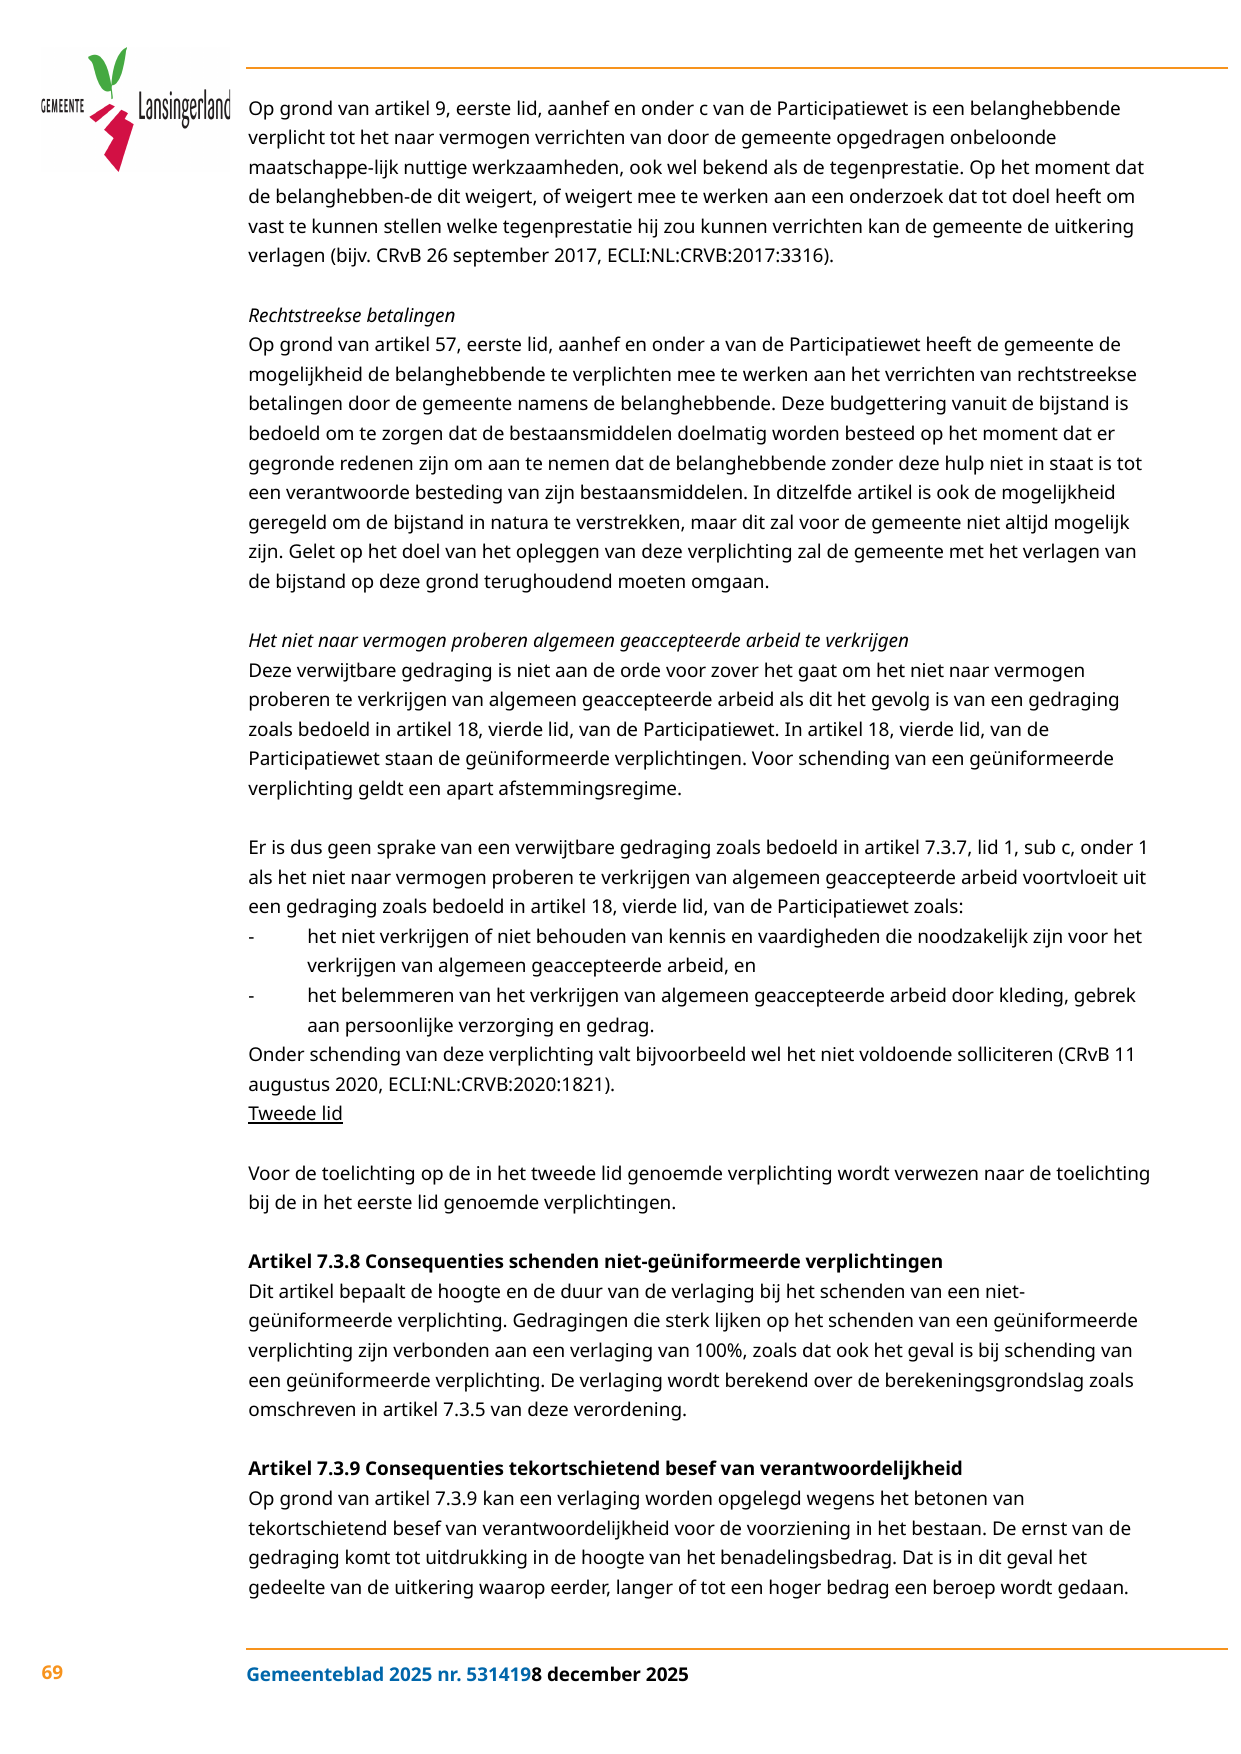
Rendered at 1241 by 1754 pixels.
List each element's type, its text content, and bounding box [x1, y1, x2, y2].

text Onder schending van deze verplichting valt bijvoorbeeld wel het niet voldoende solliciteren (CRvB 11 augustus 2020, ECLI:NL:CRVB:2020:1821). [248, 1041, 1152, 1097]
text Deze verwijtbare gedraging is niet aan de orde voor zover het gaat om het niet naar vermogen proberen te verkrijgen van algemeen geaccepteerde arbeid als dit het gevolg is van een gedraging zoals bedoeld in artikel 18, vierde lid, van de Participatiewet. In artikel 18, vierde lid, van de Participatiewet staan de geüniformeerde verplichtingen. Voor schending van een geüniformeerde verplichting geldt een apart afstemmingsregime. [248, 657, 1152, 801]
text Rechtstreekse betalingen [248, 302, 1152, 328]
text Tweede lid [248, 1101, 1152, 1126]
text Artikel 7.3.8 Consequenties schenden niet-geüniformeerde verplichtingen [248, 1248, 1152, 1274]
text Op grond van artikel 57, eerste lid, aanhef en onder a van de Participatiewet heeft de gemeente de mogelijkheid de belanghebbende te verplichten mee te werken aan het verrichten van rechtstreekse betalingen door de gemeente namens de belanghebbende. Deze budgettering vanuit de bijstand is bedoeld om te zorgen dat de bestaansmiddelen doelmatig worden besteed op het moment dat er gegronde redenen zijn om aan te nemen dat de belanghebbende zonder deze hulp niet in staat is tot een verantwoorde besteding van zijn bestaansmiddelen. In ditzelfde artikel is ook de mogelijkheid geregeld om de bijstand in natura te verstrekken, maar dit zal voor de gemeente niet altijd mogelijk zijn. Gelet op het doel van het opleggen van deze verplichting zal de gemeente met het verlagen van de bijstand op deze grond terughoudend moeten omgaan. [248, 331, 1152, 594]
picture [41, 47, 231, 172]
text Er is dus geen sprake van een verwijtbare gedraging zoals bedoeld in artikel 7.3.7, lid 1, sub c, onder 1 als het niet naar vermogen proberen te verkrijgen van algemeen geaccepteerde arbeid voortvloeit uit een gedraging zoals bedoeld in artikel 18, vierde lid, van de Participatiewet zoals: [248, 834, 1152, 919]
text Artikel 7.3.9 Consequenties tekortschietend besef van verantwoordelijkheid [248, 1456, 1152, 1481]
text Het niet naar vermogen proberen algemeen geaccepteerde arbeid te verkrijgen [248, 627, 1152, 653]
text Op grond van artikel 7.3.9 kan een verlaging worden opgelegd wegens het betonen van tekortschietend besef van verantwoordelijkheid voor de voorziening in het bestaan. De ernst van de gedraging komt tot uitdrukking in de hoogte van het benadelingsbedrag. Dat is in dit geval het gedeelte van de uitkering waarop eerder, langer of tot een hoger bedrag een beroep wordt gedaan. [248, 1485, 1152, 1600]
list het niet verkrijgen of niet behouden van kennis en vaardigheden die noodzakelijk zijn voor het verkrijgen van algemeen geaccepteerde arbeid, en [248, 923, 1152, 978]
text Voor de toelichting op de in het tweede lid genoemde verplichting wordt verwezen naar de toelichting bij de in het eerste lid genoemde verplichtingen. [248, 1160, 1152, 1215]
text Op grond van artikel 9, eerste lid, aanhef en onder c van de Participatiewet is een belanghebbende verplicht tot het naar vermogen verrichten van door de gemeente opgedragen onbeloonde maatschappe-lijk nuttige werkzaamheden, ook wel bekend als de tegenprestatie. Op het moment dat de belanghebben-de dit weigert, of weigert mee te werken aan een onderzoek dat tot doel heeft om vast te kunnen stellen welke tegenprestatie hij zou kunnen verrichten kan de gemeente de uitkering verlagen (bijv. CRvB 26 september 2017, ECLI:NL:CRVB:2017:3316). [248, 95, 1152, 268]
text Dit artikel bepaalt de hoogte en de duur van de verlaging bij het schenden van een niet-geüniformeerde verplichting. Gedragingen die sterk lijken op het schenden van een geüniformeerde verplichting zijn verbonden aan een verlaging van 100%, zoals dat ook het geval is bij schending van een geüniformeerde verplichting. De verlaging wordt berekend over de berekeningsgrondslag zoals omschreven in artikel 7.3.5 van deze verordening. [248, 1278, 1152, 1422]
list het belemmeren van het verkrijgen van algemeen geaccepteerde arbeid door kleding, gebrek aan persoonlijke verzorging en gedrag. [248, 982, 1152, 1038]
